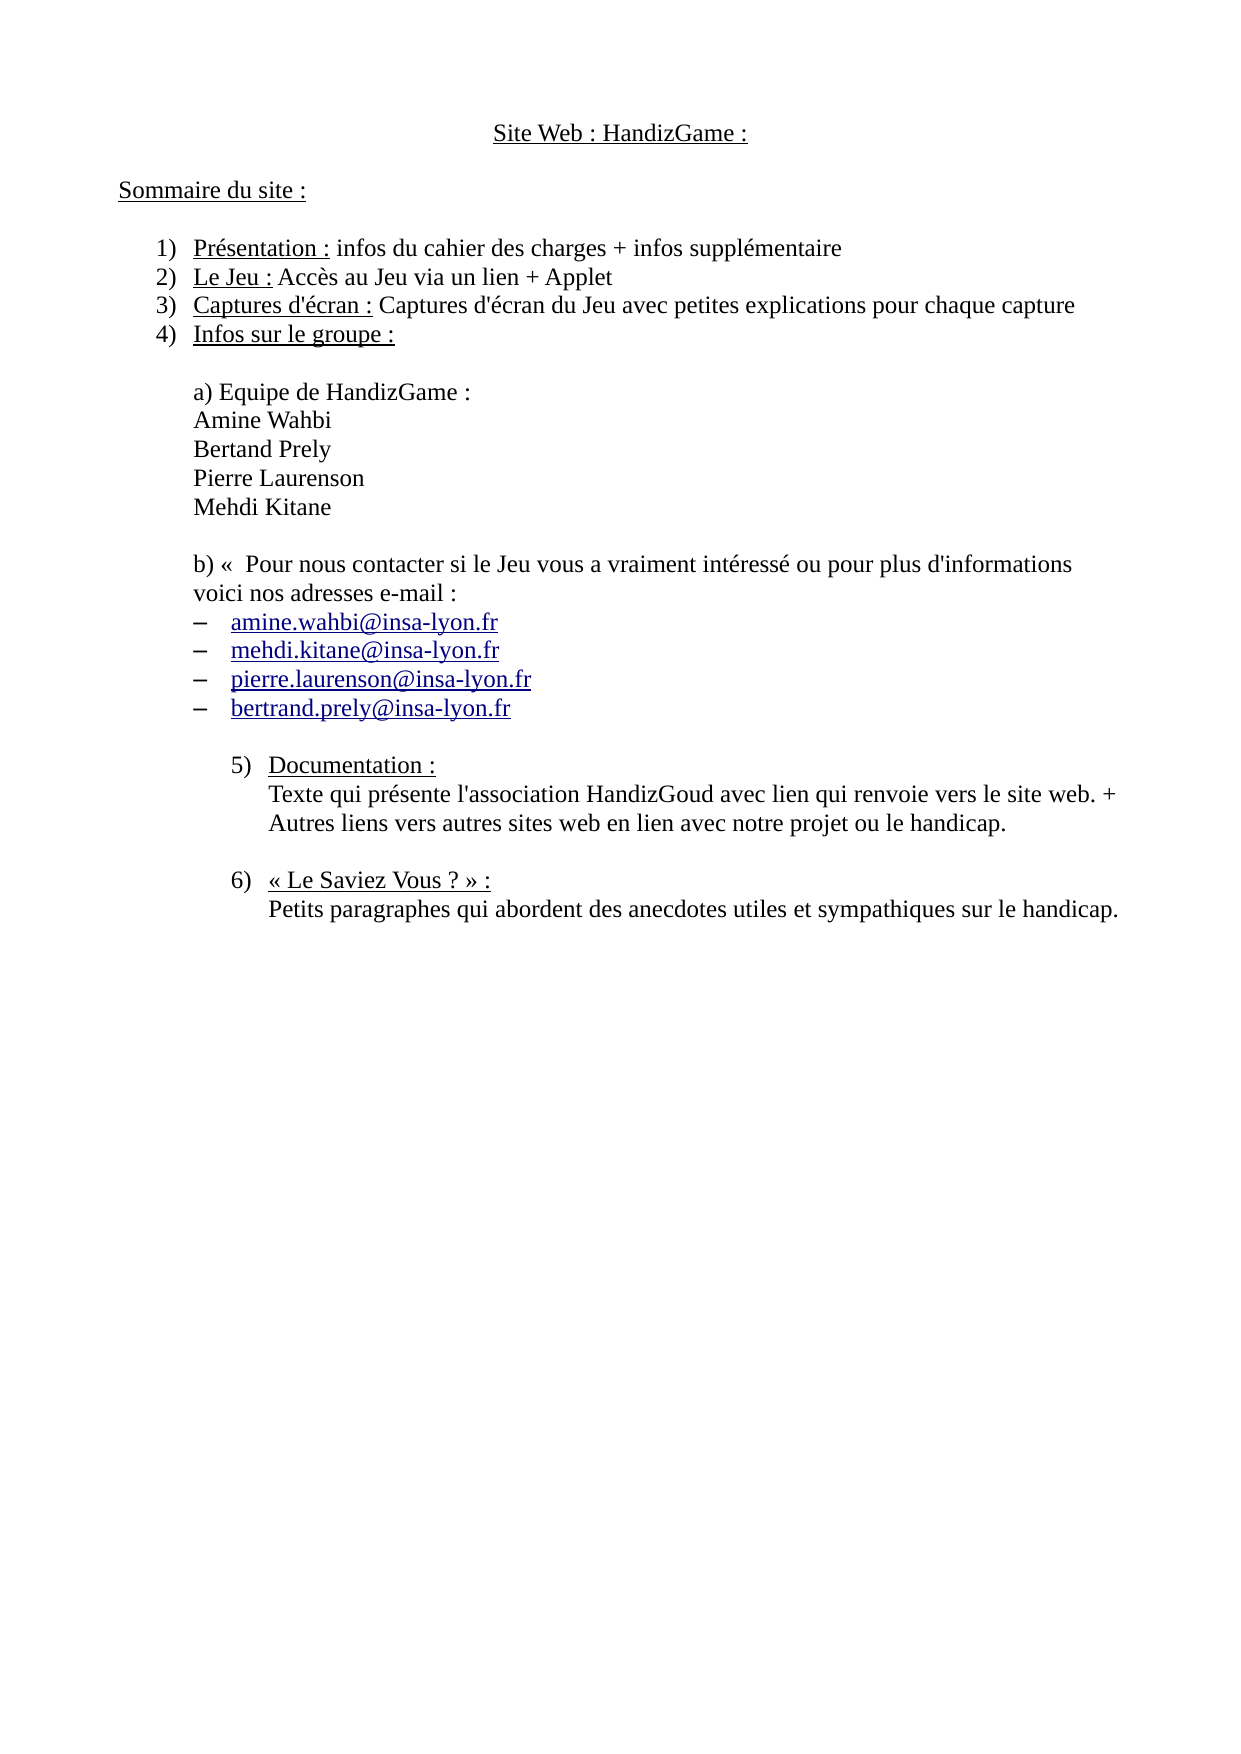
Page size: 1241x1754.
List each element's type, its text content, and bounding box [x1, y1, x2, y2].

text Sommaire du site : [118, 176, 1122, 204]
list Présentation : infos du cahier des charges + infos supplémentaire [156, 233, 1122, 262]
list bertrand.prely@insa-lyon.fr [193, 693, 1122, 722]
list Le Jeu : Accès au Jeu via un lien + Applet [156, 262, 1122, 291]
text Site Web : HandizGame : [118, 118, 1122, 147]
list Petits paragraphes qui abordent des anecdotes utiles et sympathiques sur le handicap. [231, 894, 1122, 923]
list Pierre Laurenson [156, 463, 1122, 492]
list Documentation : [231, 751, 1122, 779]
list « Le Saviez Vous ? » : [231, 866, 1122, 894]
list Texte qui présente l'association HandizGoud avec lien qui renvoie vers le site web. + Autres liens vers autres sites web en lien avec notre projet ou le handicap. [231, 779, 1122, 837]
list amine.wahbi@insa-lyon.fr [193, 607, 1122, 636]
list Mehdi Kitane [156, 492, 1122, 521]
list pierre.laurenson@insa-lyon.fr [193, 664, 1122, 693]
list a) Equipe de HandizGame : [156, 377, 1122, 406]
list Amine Wahbi [156, 406, 1122, 434]
list Bertand Prely [156, 434, 1122, 463]
list b) « Pour nous contacter si le Jeu vous a vraiment intéressé ou pour plus d'informations voici nos adresses e-mail : [156, 549, 1122, 607]
list mehdi.kitane@insa-lyon.fr [193, 636, 1122, 664]
list Infos sur le groupe : [156, 319, 1122, 348]
list Captures d'écran : Captures d'écran du Jeu avec petites explications pour chaque capture [156, 291, 1122, 319]
